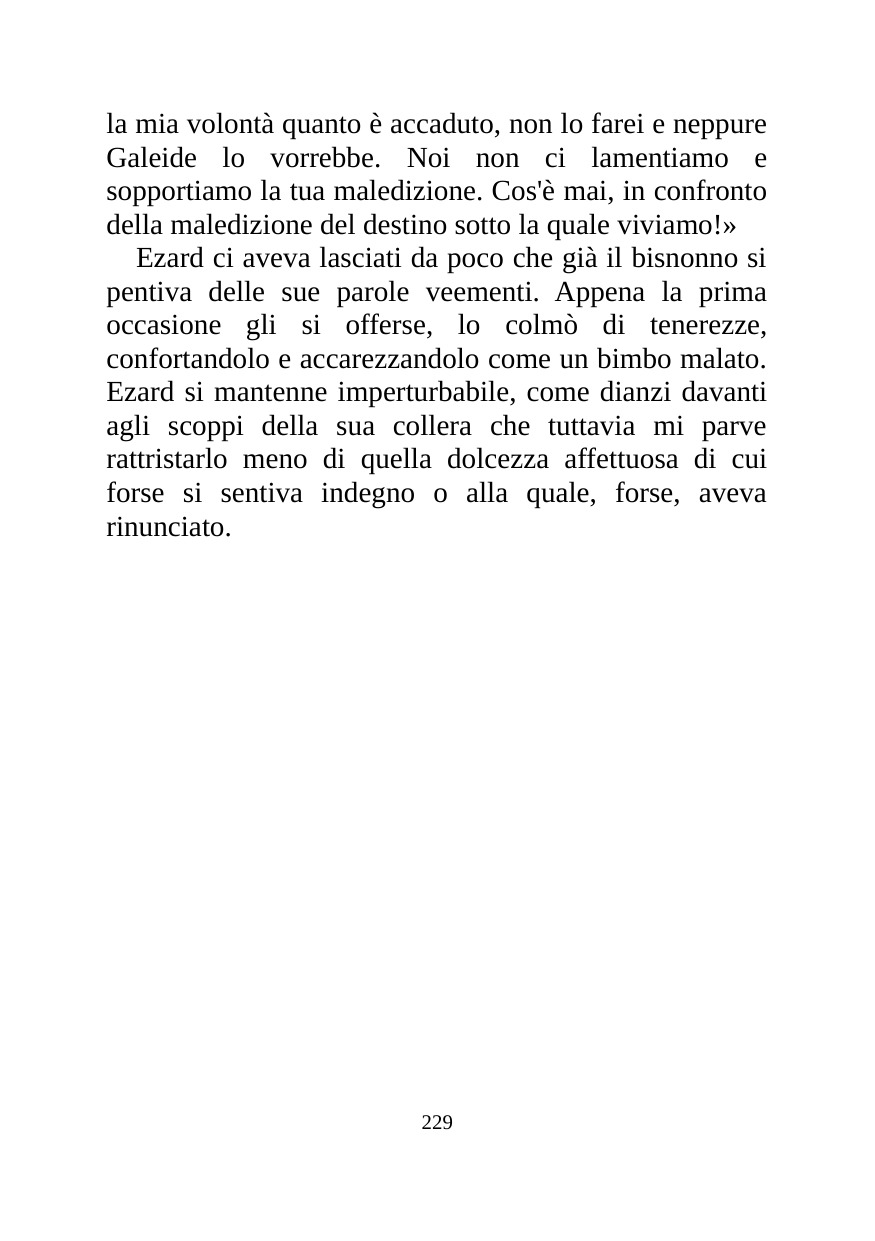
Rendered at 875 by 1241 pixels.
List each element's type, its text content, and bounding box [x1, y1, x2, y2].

text la mia volontà quanto è accaduto, non lo farei e neppure Galeide lo vorrebbe. Noi non ci lamentiamo e sopportiamo la tua maledizione. Cos'è mai, in confronto della maledizione del destino sotto la quale viviamo!» [106, 106, 768, 240]
text Ezard ci aveva lasciati da poco che già il bisnonno si pentiva delle sue parole veementi. Appena la prima occasione gli si offerse, lo colmò di tenerezze, confortandolo e accarezzandolo come un bimbo malato. Ezard si mantenne imperturbabile, come dianzi davanti agli scoppi della sua collera che tuttavia mi parve rattristarlo meno di quella dolcezza affettuosa di cui forse si sentiva indegno o alla quale, forse, aveva rinunciato. [106, 240, 768, 542]
